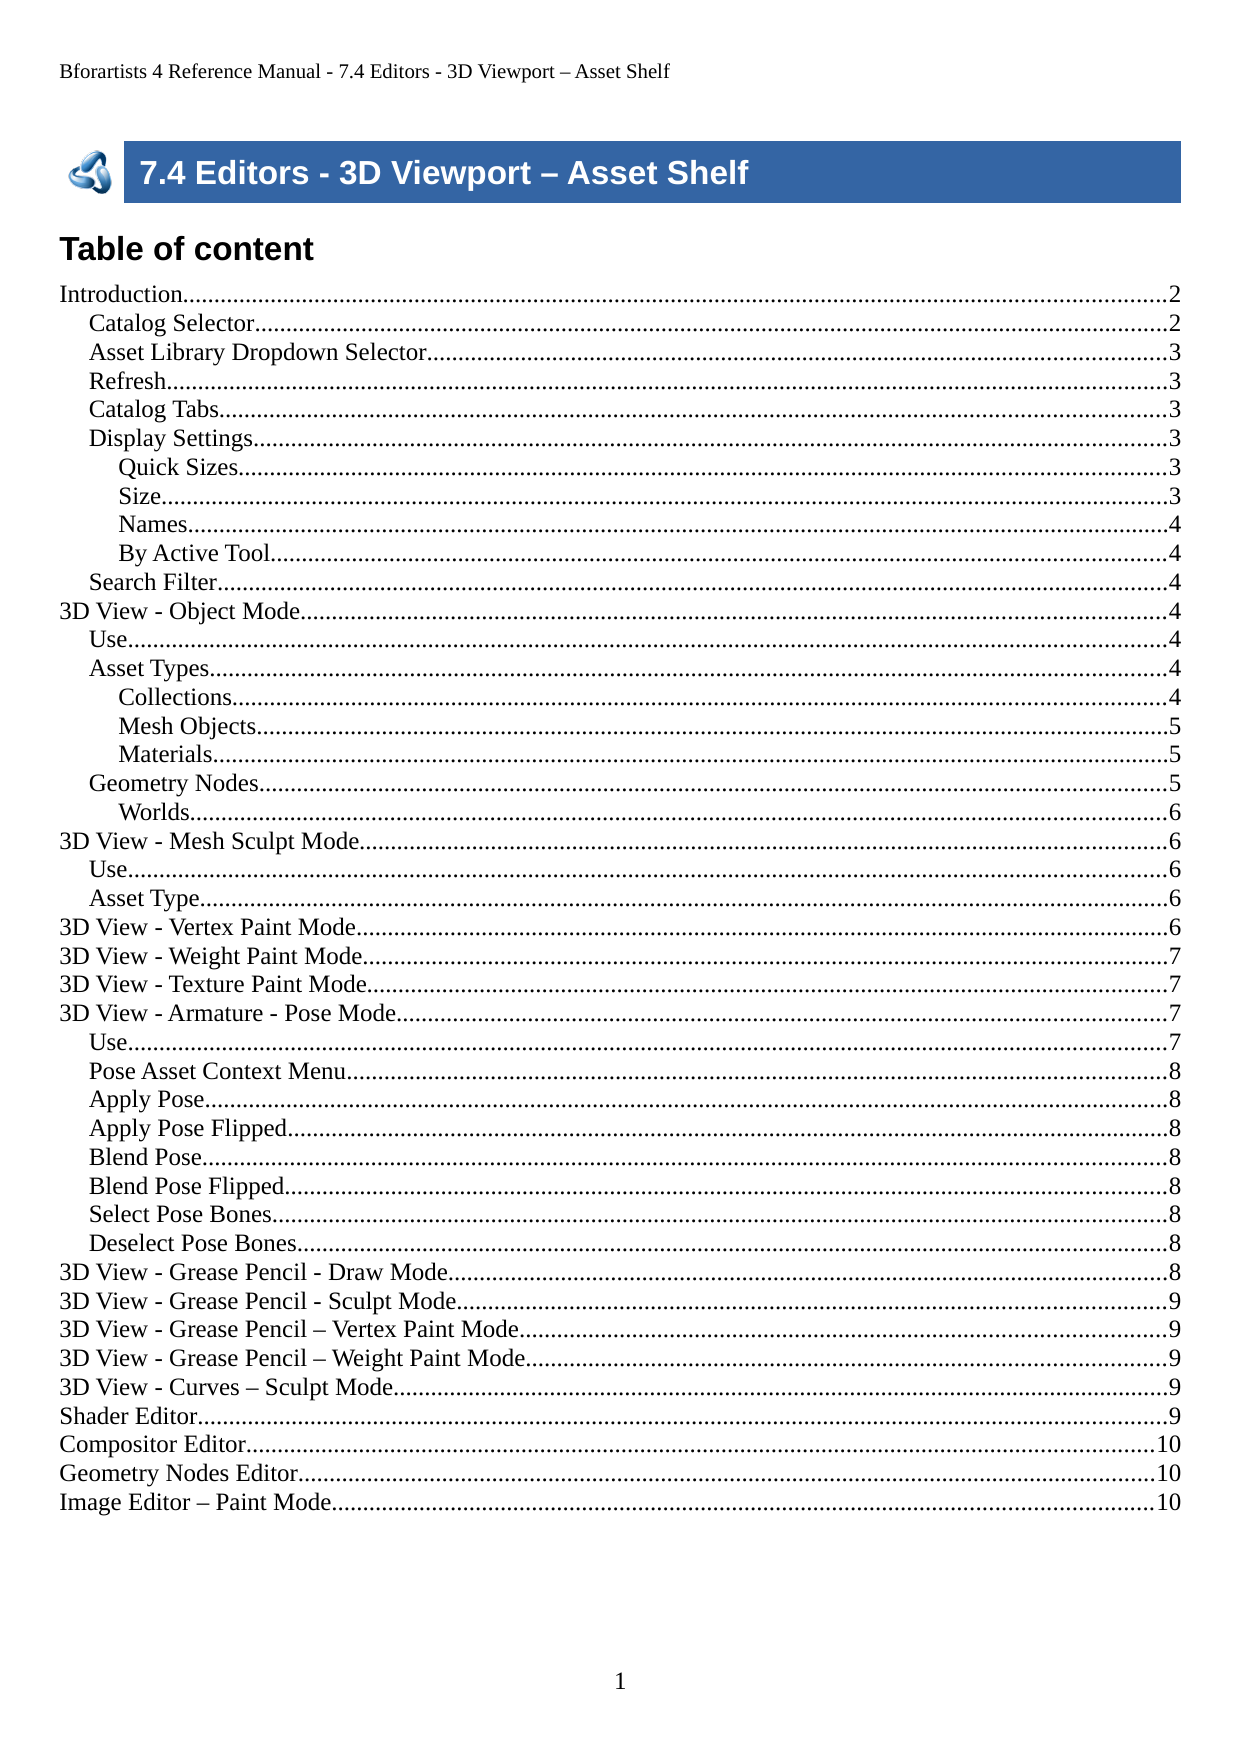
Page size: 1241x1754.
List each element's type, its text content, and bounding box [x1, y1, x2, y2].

text Select Pose Bones 8 [88, 1199, 1181, 1228]
text Catalog Selector 2 [88, 308, 1181, 337]
text Apply Pose Flipped 8 [88, 1113, 1181, 1142]
text Pose Asset Context Menu 8 [88, 1056, 1181, 1084]
text Search Filter 4 [88, 567, 1181, 596]
picture [65, 147, 114, 197]
text By Active Tool 4 [118, 538, 1181, 567]
table_header [59, 141, 124, 203]
text Display Settings 3 [88, 423, 1181, 452]
text Introduction 2 [59, 279, 1181, 308]
text Use 6 [88, 854, 1181, 883]
text Use 4 [88, 624, 1181, 653]
text Geometry Nodes Editor 10 [59, 1458, 1181, 1487]
text Image Editor – Paint Mode 10 [59, 1487, 1181, 1516]
text Asset Type 6 [88, 883, 1181, 912]
text Mesh Objects 5 [118, 711, 1181, 739]
text Size 3 [118, 481, 1181, 509]
text 3D View - Mesh Sculpt Mode 6 [59, 826, 1181, 854]
text 3D View - Curves – Sculpt Mode 9 [59, 1372, 1181, 1401]
text Catalog Tabs 3 [88, 394, 1181, 423]
text 3D View - Texture Paint Mode 7 [59, 969, 1181, 998]
text Blend Pose Flipped 8 [88, 1171, 1181, 1199]
text Blend Pose 8 [88, 1142, 1181, 1171]
text Refresh 3 [88, 366, 1181, 394]
subtitle Table of content [59, 228, 1181, 267]
table_header 7.4 Editors - 3D Viewport – Asset Shelf [124, 141, 1181, 203]
text Compositor Editor 10 [59, 1429, 1181, 1458]
text Deselect Pose Bones 8 [88, 1228, 1181, 1257]
text 3D View - Armature - Pose Mode 7 [59, 998, 1181, 1027]
text Materials 5 [118, 739, 1181, 768]
text 3D View - Vertex Paint Mode 6 [59, 912, 1181, 941]
text Worlds 6 [118, 797, 1181, 826]
text 3D View - Grease Pencil – Weight Paint Mode 9 [59, 1343, 1181, 1372]
text Collections 4 [118, 682, 1181, 711]
text 3D View - Grease Pencil - Sculpt Mode 9 [59, 1286, 1181, 1314]
text Asset Library Dropdown Selector 3 [88, 337, 1181, 366]
text Geometry Nodes 5 [88, 768, 1181, 797]
text 3D View - Object Mode 4 [59, 596, 1181, 624]
text Shader Editor 9 [59, 1401, 1181, 1429]
text Quick Sizes 3 [118, 452, 1181, 481]
text 3D View - Weight Paint Mode 7 [59, 941, 1181, 969]
text Use 7 [88, 1027, 1181, 1056]
text Asset Types 4 [88, 653, 1181, 682]
text 3D View - Grease Pencil - Draw Mode 8 [59, 1257, 1181, 1286]
text Apply Pose 8 [88, 1084, 1181, 1113]
text Names 4 [118, 509, 1181, 538]
text 3D View - Grease Pencil – Vertex Paint Mode 9 [59, 1314, 1181, 1343]
